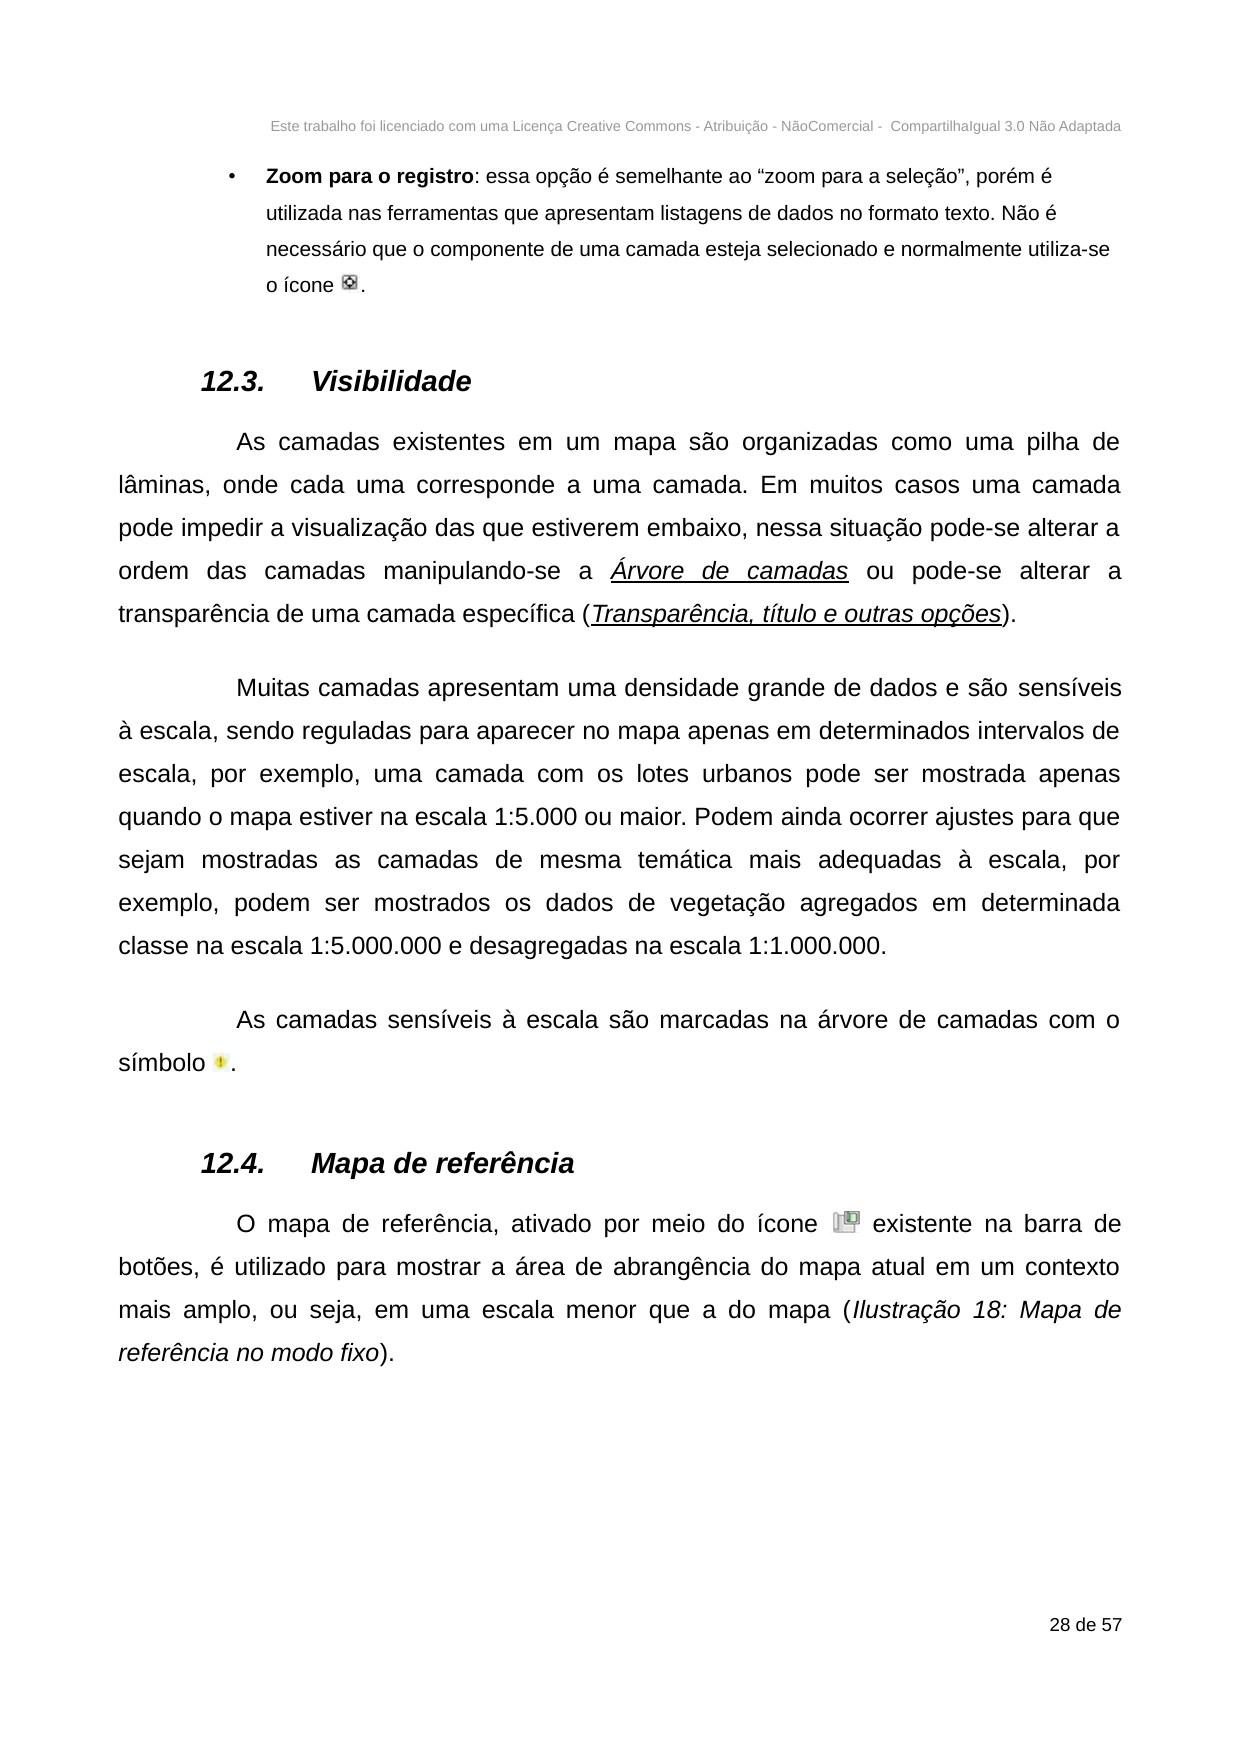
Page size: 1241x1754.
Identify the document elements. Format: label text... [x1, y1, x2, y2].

picture [831, 1210, 861, 1233]
subtitle Visibilidade [163, 364, 1077, 398]
text O mapa de referência, ativado por meio do ícone existente na barra de botões, é utilizado para mostrar a área de abrangência do mapa atual em um contexto mais amplo, ou seja, em uma escala menor que a do mapa (Ilustração 18: Mapa de referência no modo fixo). [118, 1209, 1122, 1367]
list Zoom para o registro: essa opção é semelhante ao “zoom para a seleção”, porém é utilizada nas ferramentas que apresentam listagens de dados no formato texto. Não é necessário que o componente de uma camada esteja selecionado e normalmente utiliza-se o ícone . [228, 164, 1122, 297]
text Muitas camadas apresentam uma densidade grande de dados e são sensíveis à escala, sendo reguladas para aparecer no mapa apenas em determinados intervalos de escala, por exemplo, uma camada com os lotes urbanos pode ser mostrada apenas quando o mapa estiver na escala 1:5.000 ou maior. Podem ainda ocorrer ajustes para que sejam mostradas as camadas de mesma temática mais adequadas à escala, por exemplo, podem ser mostrados os dados de vegetação agregados em determinada classe na escala 1:5.000.000 e desagregadas na escala 1:1.000.000. [118, 673, 1122, 960]
picture [339, 272, 361, 293]
text As camadas sensíveis à escala são marcadas na árvore de camadas com o símbolo . [118, 1004, 1122, 1076]
text As camadas existentes em um mapa são organizadas como uma pilha de lâminas, onde cada uma corresponde a uma camada. Em muitos casos uma camada pode impedir a visualização das que estiverem embaixo, nessa situação pode-se alterar a ordem das camadas manipulando-se a Árvore de camadas ou pode-se alterar a transparência de uma camada específica (Transparência, título e outras opções). [118, 427, 1122, 628]
subtitle Mapa de referência [163, 1146, 1077, 1179]
picture [212, 1053, 230, 1072]
